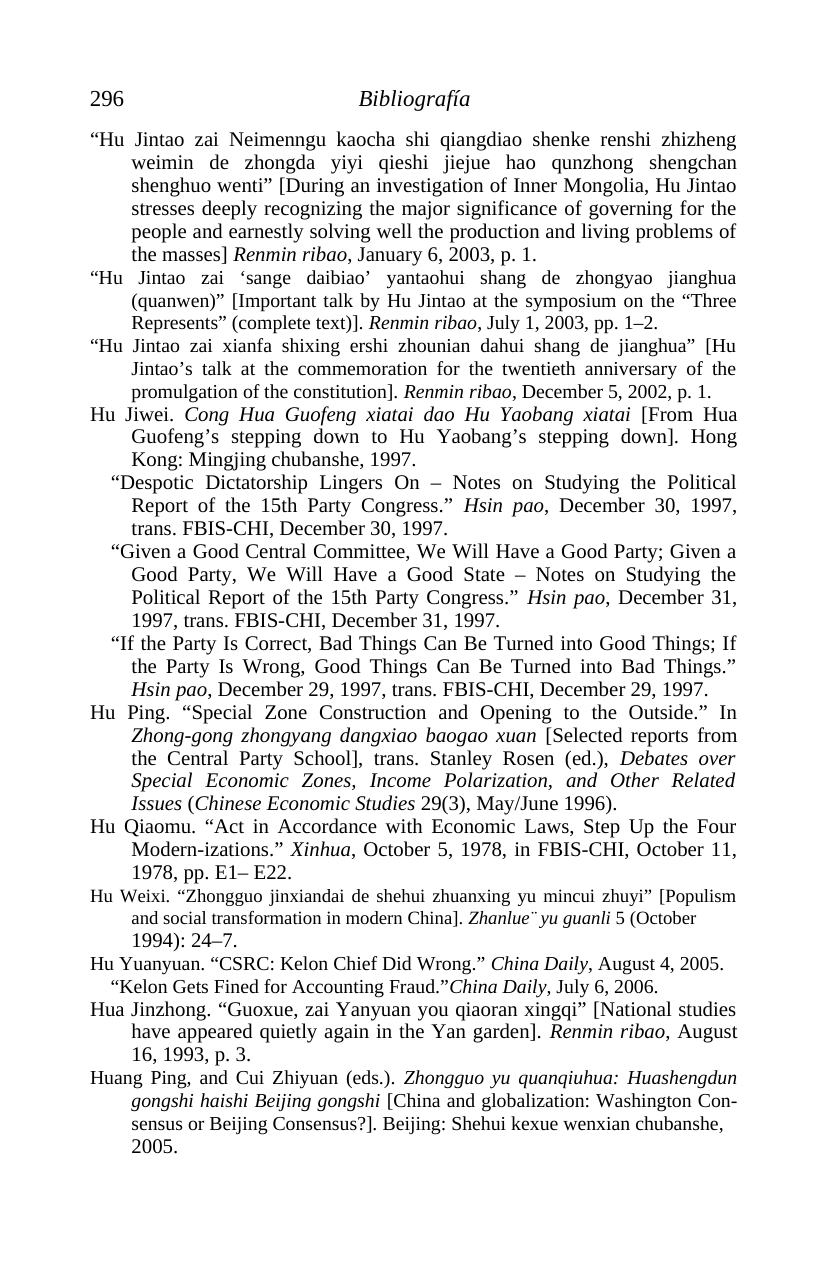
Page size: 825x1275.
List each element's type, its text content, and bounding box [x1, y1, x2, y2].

text Huang Ping, and Cui Zhiyuan (eds.). Zhongguo yu quanqiuhua: Huashengdun gongshi haishi Beijing gongshi [China and globalization: Washington Con-sensus or Beijing Consensus?]. Beijing: Shehui kexue wenxian chubanshe, [90, 1066, 737, 1135]
text “Despotic Dictatorship Lingers On – Notes on Studying the Political Report of the 15th Party Congress.” Hsin pao, December 30, 1997, trans. FBIS-CHI, December 30, 1997. [111, 471, 737, 540]
text Hu Qiaomu. “Act in Accordance with Economic Laws, Step Up the Four Modern-izations.” Xinhua, October 5, 1978, in FBIS-CHI, October 11, 1978, pp. E1– E22. [90, 816, 737, 884]
text Hu Jiwei. Cong Hua Guofeng xiatai dao Hu Yaobang xiatai [From Hua Guofeng’s stepping down to Hu Yaobang’s stepping down]. Hong Kong: Mingjing chubanshe, 1997. [90, 403, 737, 471]
text “Hu Jintao zai Neimenngu kaocha shi qiangdiao shenke renshi zhizheng weimin de zhongda yiyi qieshi jiejue hao qunzhong shengchan shenghuo wenti” [During an investigation of Inner Mongolia, Hu Jintao stresses deeply recognizing the major significance of governing for the people and earnestly solving well the production and living problems of the masses] Renmin ribao, January 6, 2003, p. 1. [90, 128, 737, 266]
text Hu Weixi. “Zhongguo jinxiandai de shehui zhuanxing yu mincui zhuyi” [Populism and social transformation in modern China]. Zhanlue¨ yu guanli 5 (October [90, 884, 737, 929]
text 296 Bibliografía [89, 84, 737, 111]
text Hu Yuanyuan. “CSRC: Kelon Chief Did Wrong.” China Daily, August 4, 2005. “Kelon Gets Fined for Accounting Fraud.”China Daily, July 6, 2006. [90, 952, 729, 998]
text Hu Ping. “Special Zone Construction and Opening to the Outside.” In Zhong-gong zhongyang dangxiao baogao xuan [Selected reports from the Central Party School], trans. Stanley Rosen (ed.), Debates over Special Economic Zones, Income Polarization, and Other Related Issues (Chinese Economic Studies 29(3), May/June 1996). [90, 701, 737, 815]
text “If the Party Is Correct, Bad Things Can Be Turned into Good Things; If the Party Is Wrong, Good Things Can Be Turned into Bad Things.” Hsin pao, December 29, 1997, trans. FBIS-CHI, December 29, 1997. [111, 632, 737, 701]
text Hua Jinzhong. “Guoxue, zai Yanyuan you qiaoran xingqi” [National studies have appeared quietly again in the Yan garden]. Renmin ribao, August 16, 1993, p. 3. [90, 998, 737, 1066]
text “Hu Jintao zai xianfa shixing ershi zhounian dahui shang de jianghua” [Hu Jintao’s talk at the commemoration for the twentieth anniversary of the promulgation of the constitution]. Renmin ribao, December 5, 2002, p. 1. [90, 334, 737, 403]
text 1994): 24–7. [131, 930, 737, 952]
text “Given a Good Central Committee, We Will Have a Good Party; Given a Good Party, We Will Have a Good State – Notes on Studying the Political Report of the 15th Party Congress.” Hsin pao, December 31, 1997, trans. FBIS-CHI, December 31, 1997. [111, 540, 737, 632]
text “Hu Jintao zai ‘sange daibiao’ yantaohui shang de zhongyao jianghua (quanwen)” [Important talk by Hu Jintao at the symposium on the “Three Represents” (complete text)]. Renmin ribao, July 1, 2003, pp. 1–2. [90, 266, 737, 334]
text 2005. [131, 1135, 737, 1158]
